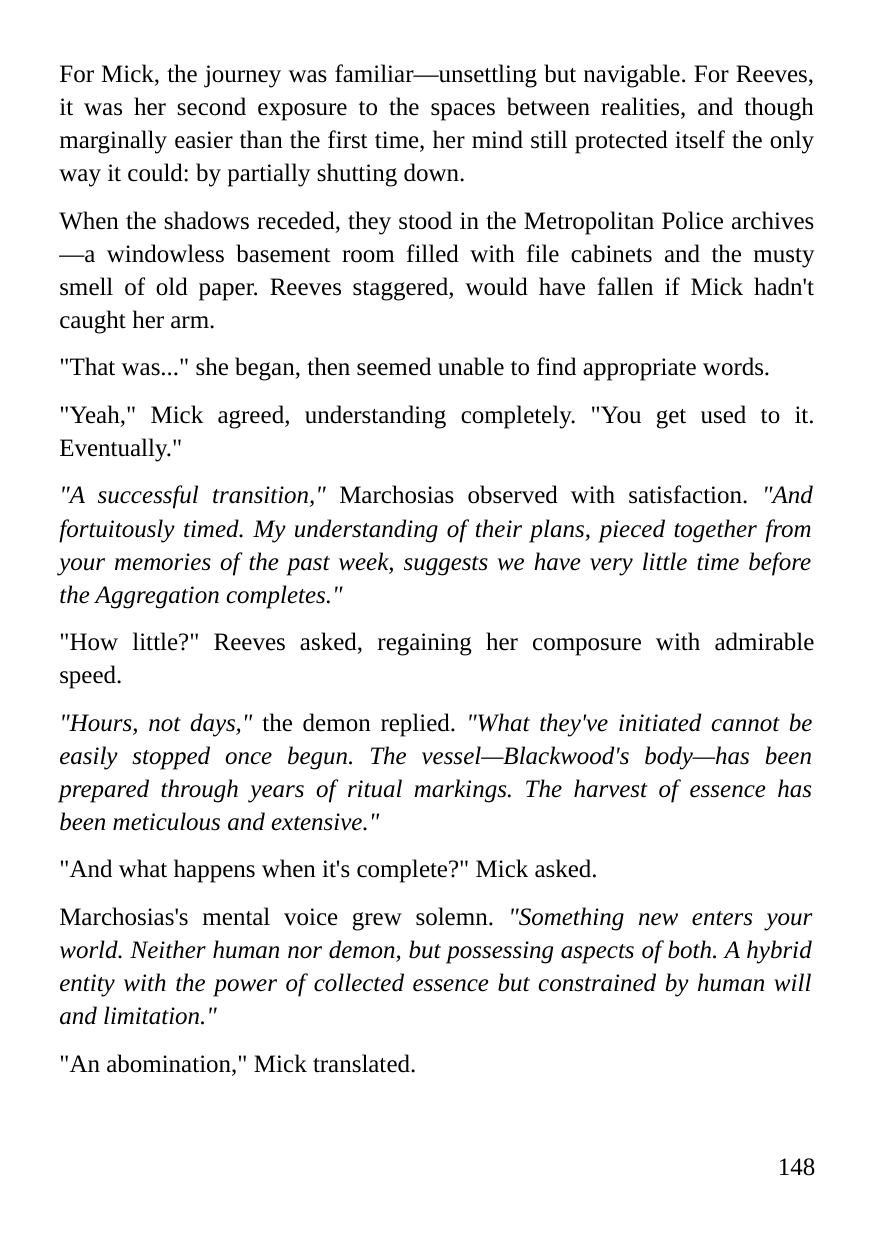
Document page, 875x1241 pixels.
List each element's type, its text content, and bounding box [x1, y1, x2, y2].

text Marchosias's mental voice grew solemn. "Something new enters your world. Neither human nor demon, but possessing aspects of both. A hybrid entity with the power of collected essence but constrained by human will and limitation." [59, 902, 815, 1030]
text "That was..." she began, then seemed unable to find appropriate words. [59, 352, 815, 381]
text "How little?" Reeves asked, regaining her composure with admirable speed. [59, 627, 815, 689]
text "Yeah," Mick agreed, understanding completely. "You get used to it. Eventually." [59, 400, 815, 462]
text When the shadows receded, they stood in the Metropolitan Police archives—a windowless basement room filled with file cabinets and the musty smell of old paper. Reeves staggered, would have fallen if Mick hadn't caught her arm. [59, 206, 815, 333]
text For Mick, the journey was familiar—unsettling but navigable. For Reeves, it was her second exposure to the spaces between realities, and though marginally easier than the first time, her mind still protected itself the only way it could: by partially shutting down. [59, 59, 815, 187]
text "And what happens when it's complete?" Mick asked. [59, 854, 815, 883]
text "A successful transition," Marchosias observed with satisfaction. "And fortuitously timed. My understanding of their plans, pieced together from your memories of the past week, suggests we have very little time before the Aggregation completes." [59, 481, 815, 608]
text "Hours, not days," the demon replied. "What they've initiated cannot be easily stopped once begun. The vessel—Blackwood's body—has been prepared through years of ritual markings. The harvest of essence has been meticulous and extensive." [59, 708, 815, 836]
text "An abomination," Mick translated. [59, 1049, 815, 1078]
